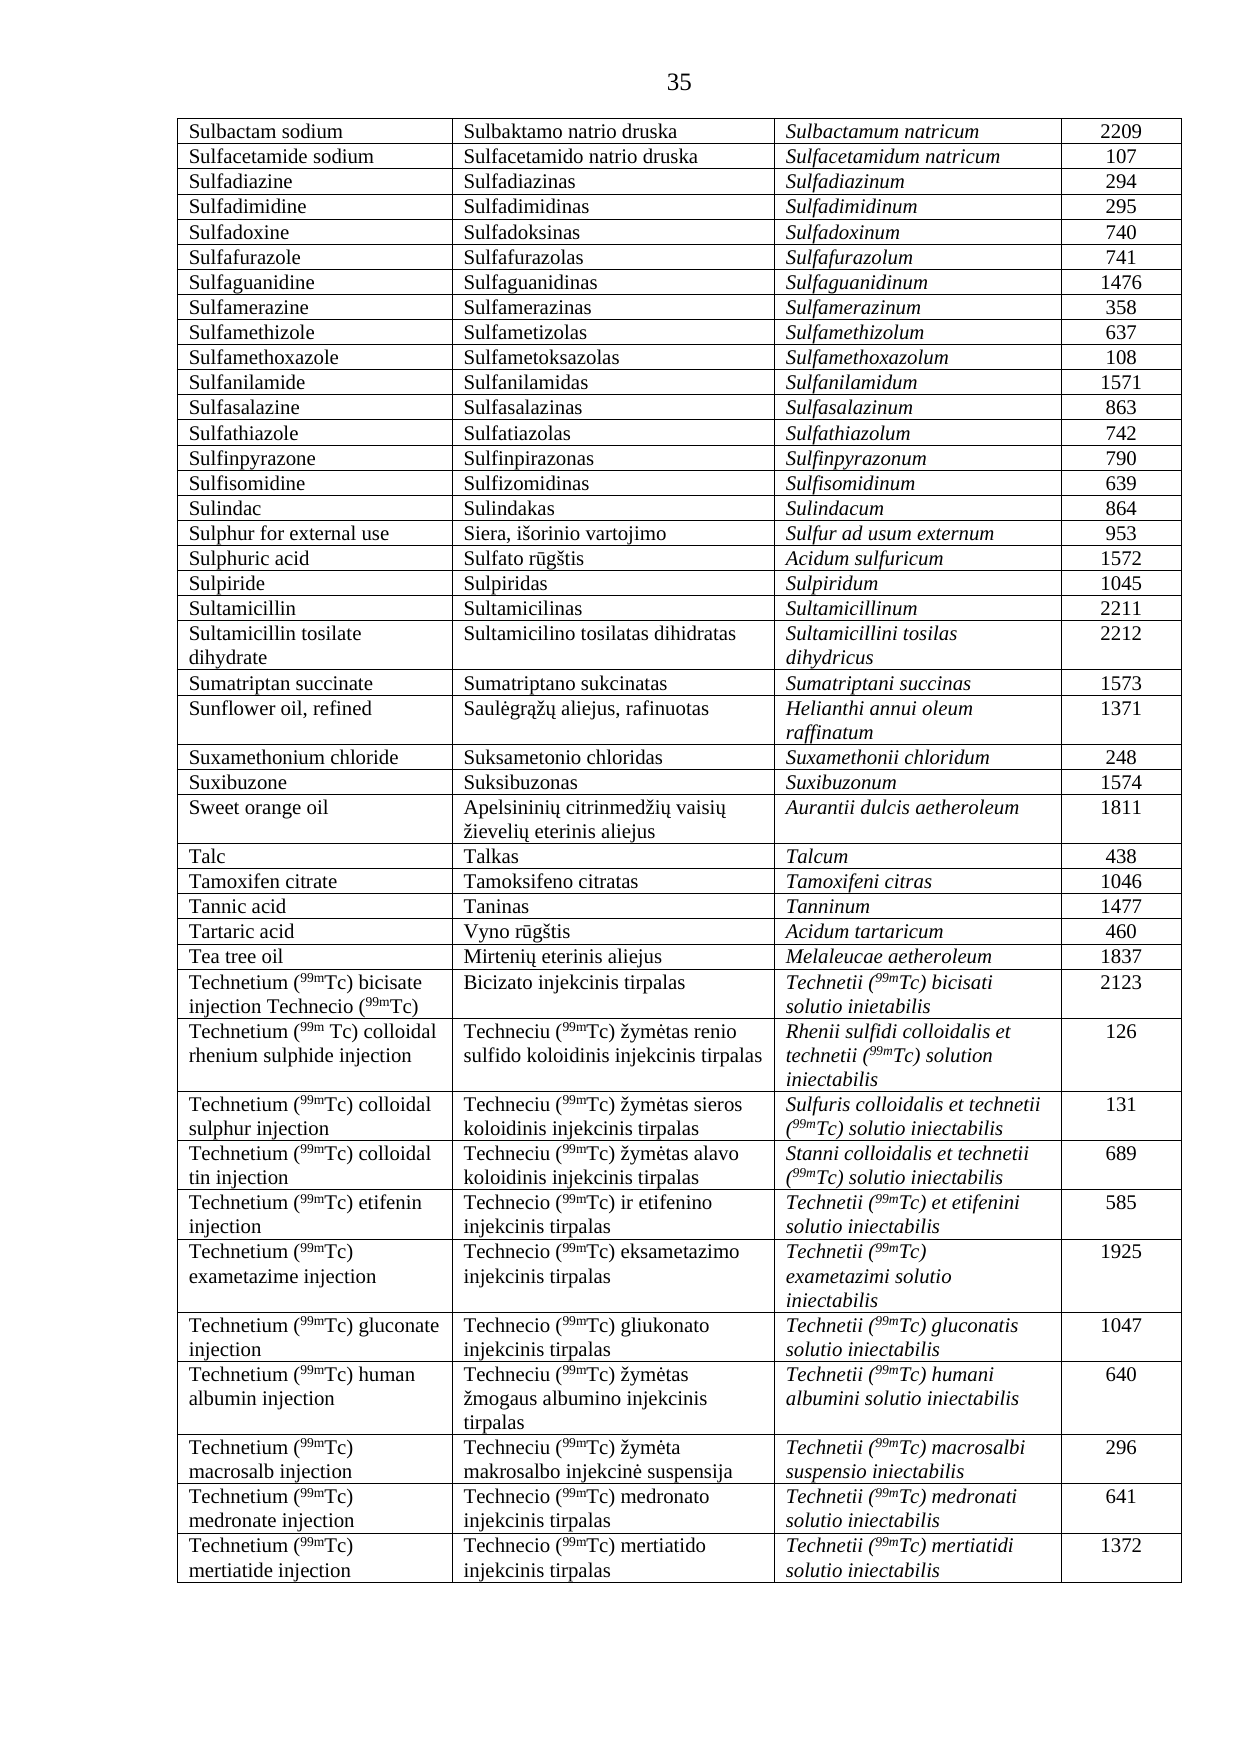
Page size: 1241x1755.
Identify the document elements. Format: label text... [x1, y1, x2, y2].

table_cell Sultamicillin [178, 596, 452, 620]
table_cell Sulfizomidinas [453, 471, 774, 495]
table_cell Sulfisomidine [178, 471, 452, 495]
table_cell 1925 [1062, 1240, 1181, 1312]
table_cell Technetium (99m Tc) colloidal rhenium sulphide injection [178, 1019, 452, 1091]
table_cell Sulfadimidinas [453, 195, 774, 218]
table_cell 741 [1062, 245, 1181, 269]
table_cell Technecio (99mTc) ir etifenino injekcinis tirpalas [453, 1190, 774, 1238]
table_cell 1811 [1062, 795, 1181, 843]
table_cell Sulbactam sodium [178, 119, 452, 143]
table_cell Sulfadimidinum [775, 195, 1061, 218]
table_cell Techneciu (99mTc) žymėtas sieros koloidinis injekcinis tirpalas [453, 1092, 774, 1140]
table_cell 2211 [1062, 596, 1181, 620]
table_cell Sulfasalazine [178, 395, 452, 419]
table_cell Sulfacetamide sodium [178, 144, 452, 168]
table_cell Techneciu (99mTc) žymėtas žmogaus albumino injekcinis tirpalas [453, 1362, 774, 1434]
table_cell 126 [1062, 1019, 1181, 1091]
table_cell Stanni colloidalis et technetii (99mTc) solutio iniectabilis [775, 1141, 1061, 1189]
table_cell Sulfamerazinas [453, 295, 774, 319]
table_cell Sulfathiazole [178, 420, 452, 444]
table_cell Sulfato rūgštis [453, 546, 774, 570]
table_cell Sulfadoksinas [453, 220, 774, 244]
table_cell Technecio (99mTc) mertiatido injekcinis tirpalas [453, 1534, 774, 1582]
table_cell Sulindakas [453, 496, 774, 520]
table_cell Technetii (99mTc) mertiatidi solutio iniectabilis [775, 1534, 1061, 1582]
table_cell Sulpiridum [775, 571, 1061, 595]
table_cell Suxamethonii chloridum [775, 745, 1061, 769]
table_cell 1371 [1062, 696, 1181, 744]
table_cell Technetium (99mTc) bicisate injection Technecio (99mTc) [178, 970, 452, 1018]
table_cell 2212 [1062, 621, 1181, 669]
table_cell Sulfisomidinum [775, 471, 1061, 495]
table_cell Sulpiridas [453, 571, 774, 595]
table_cell Sulfamethoxazole [178, 345, 452, 369]
table_cell Technetium (99mTc) colloidal sulphur injection [178, 1092, 452, 1140]
table_cell Rhenii sulfidi colloidalis et technetii (99mTc) solution iniectabilis [775, 1019, 1061, 1091]
table_cell Sulfadiazine [178, 169, 452, 193]
table_cell Bicizato injekcinis tirpalas [453, 970, 774, 1018]
table_cell Sulfanilamide [178, 370, 452, 394]
table_cell Technetium (99mTc) colloidal tin injection [178, 1141, 452, 1189]
table_cell Technetii (99mTc) exametazimi solutio iniectabilis [775, 1240, 1061, 1312]
table_cell 1045 [1062, 571, 1181, 595]
table_cell Sulfaguanidine [178, 270, 452, 294]
table_cell 438 [1062, 844, 1181, 868]
table_cell Sulfamethizole [178, 320, 452, 344]
table_cell Tamoxifeni citras [775, 869, 1061, 893]
table_cell Sulfaguanidinas [453, 270, 774, 294]
table_cell Suksibuzonas [453, 770, 774, 794]
table_cell Apelsininių citrinmedžių vaisių žievelių eterinis aliejus [453, 795, 774, 843]
table_cell Sulfinpyrazone [178, 446, 452, 469]
table_cell Technecio (99mTc) gliukonato injekcinis tirpalas [453, 1313, 774, 1361]
table_cell Suxibuzonum [775, 770, 1061, 794]
table_cell 1372 [1062, 1534, 1181, 1582]
table_cell 641 [1062, 1484, 1181, 1532]
table_cell Tamoksifeno citratas [453, 869, 774, 893]
table_cell 294 [1062, 169, 1181, 193]
table_cell Helianthi annui oleum raffinatum [775, 696, 1061, 744]
table_cell 108 [1062, 345, 1181, 369]
table_cell Technetii (99mTc) medronati solutio iniectabilis [775, 1484, 1061, 1532]
table_cell Sulfamerazinum [775, 295, 1061, 319]
table_cell 460 [1062, 919, 1181, 943]
table_cell 1571 [1062, 370, 1181, 394]
table_cell Sunflower oil, refined [178, 696, 452, 744]
table_cell Technetii (99mTc) et etifenini solutio iniectabilis [775, 1190, 1061, 1238]
table_cell Sulfanilamidum [775, 370, 1061, 394]
table_cell Sumatriptano sukcinatas [453, 670, 774, 694]
table_cell Technetium (99mTc) medronate injection [178, 1484, 452, 1532]
table_cell Sultamicillini tosilas dihydricus [775, 621, 1061, 669]
table_cell Sulfuris colloidalis et technetii (99mTc) solutio iniectabilis [775, 1092, 1061, 1140]
table_cell Technetium (99mTc) macrosalb injection [178, 1435, 452, 1483]
table_cell Sulfadiazinum [775, 169, 1061, 193]
table_cell 248 [1062, 745, 1181, 769]
table_cell 296 [1062, 1435, 1181, 1483]
table_cell Acidum tartaricum [775, 919, 1061, 943]
table_cell Tannic acid [178, 894, 452, 918]
table_cell Sulphur for external use [178, 521, 452, 545]
table_cell Sweet orange oil [178, 795, 452, 843]
table_cell Sulfatiazolas [453, 420, 774, 444]
table_cell Sulfafurazolas [453, 245, 774, 269]
table_cell 1572 [1062, 546, 1181, 570]
table_cell 1573 [1062, 670, 1181, 694]
table_cell Sulfathiazolum [775, 420, 1061, 444]
table_cell Tanninum [775, 894, 1061, 918]
table_cell Suksametonio chloridas [453, 745, 774, 769]
table_cell Sultamicilinas [453, 596, 774, 620]
table_cell Sulindac [178, 496, 452, 520]
table_cell 689 [1062, 1141, 1181, 1189]
table_cell 742 [1062, 420, 1181, 444]
table_cell Technetium (99mTc) etifenin injection [178, 1190, 452, 1238]
table_cell Tartaric acid [178, 919, 452, 943]
table_cell 740 [1062, 220, 1181, 244]
table_cell Sulfadoxine [178, 220, 452, 244]
table_cell Sulfacetamidum natricum [775, 144, 1061, 168]
table_cell Technetium (99mTc) gluconate injection [178, 1313, 452, 1361]
table_cell 953 [1062, 521, 1181, 545]
table_cell Sulindacum [775, 496, 1061, 520]
table_cell Sulfaguanidinum [775, 270, 1061, 294]
table_cell 131 [1062, 1092, 1181, 1140]
table_cell 1047 [1062, 1313, 1181, 1361]
table_cell Technetium (99mTc) human albumin injection [178, 1362, 452, 1434]
table_cell 358 [1062, 295, 1181, 319]
table_cell Sulfinpyrazonum [775, 446, 1061, 469]
table_cell 1477 [1062, 894, 1181, 918]
table_cell Sulfafurazole [178, 245, 452, 269]
table_cell Technetii (99mTc) bicisati solutio inietabilis [775, 970, 1061, 1018]
table_cell Aurantii dulcis aetheroleum [775, 795, 1061, 843]
table_cell Sulbaktamo natrio druska [453, 119, 774, 143]
table_cell 640 [1062, 1362, 1181, 1434]
table_cell 864 [1062, 496, 1181, 520]
table_cell Sultamicillin tosilate dihydrate [178, 621, 452, 669]
table_cell Sulfadiazinas [453, 169, 774, 193]
table_cell Sulfamethizolum [775, 320, 1061, 344]
table_cell Technecio (99mTc) eksametazimo injekcinis tirpalas [453, 1240, 774, 1312]
table_cell 1046 [1062, 869, 1181, 893]
table_cell Sulfafurazolum [775, 245, 1061, 269]
table_cell Sulfametizolas [453, 320, 774, 344]
table_cell 2123 [1062, 970, 1181, 1018]
table_cell Technetii (99mTc) humani albumini solutio iniectabilis [775, 1362, 1061, 1434]
table_cell Sulphuric acid [178, 546, 452, 570]
table_cell Sulfasalazinas [453, 395, 774, 419]
table_cell Sulbactamum natricum [775, 119, 1061, 143]
table_cell Talkas [453, 844, 774, 868]
table_cell Acidum sulfuricum [775, 546, 1061, 570]
table_cell Sultamicillinum [775, 596, 1061, 620]
table_cell Siera, išorinio vartojimo [453, 521, 774, 545]
table_cell Technecio (99mTc) medronato injekcinis tirpalas [453, 1484, 774, 1532]
table_cell Suxibuzone [178, 770, 452, 794]
table_cell Talcum [775, 844, 1061, 868]
table_cell Tamoxifen citrate [178, 869, 452, 893]
table_cell 2209 [1062, 119, 1181, 143]
table_cell Technetium (99mTc) mertiatide injection [178, 1534, 452, 1582]
table_cell Technetii (99mTc) gluconatis solutio iniectabilis [775, 1313, 1061, 1361]
table_cell Mirtenių eterinis aliejus [453, 945, 774, 968]
table_cell Techneciu (99mTc) žymėtas alavo koloidinis injekcinis tirpalas [453, 1141, 774, 1189]
table_cell 1837 [1062, 945, 1181, 968]
table_cell Sulfur ad usum externum [775, 521, 1061, 545]
table_cell Sulpiride [178, 571, 452, 595]
table_cell Saulėgrąžų aliejus, rafinuotas [453, 696, 774, 744]
table_cell Sulfanilamidas [453, 370, 774, 394]
table_cell Melaleucae aetheroleum [775, 945, 1061, 968]
table_cell Sumatriptani succinas [775, 670, 1061, 694]
table_cell 790 [1062, 446, 1181, 469]
table_cell Sulfadimidine [178, 195, 452, 218]
table_cell Techneciu (99mTc) žymėta makrosalbo injekcinė suspensija [453, 1435, 774, 1483]
table_cell Technetii (99mTc) macrosalbi suspensio iniectabilis [775, 1435, 1061, 1483]
table_cell 1476 [1062, 270, 1181, 294]
table_cell 107 [1062, 144, 1181, 168]
table_cell Vyno rūgštis [453, 919, 774, 943]
table_cell Sulfadoxinum [775, 220, 1061, 244]
table_cell Suxamethonium chloride [178, 745, 452, 769]
table_cell Taninas [453, 894, 774, 918]
table_cell Talc [178, 844, 452, 868]
table_cell 585 [1062, 1190, 1181, 1238]
table_cell Sulfasalazinum [775, 395, 1061, 419]
table_cell 639 [1062, 471, 1181, 495]
table_cell Sulfamerazine [178, 295, 452, 319]
table_cell 1574 [1062, 770, 1181, 794]
table_cell Sumatriptan succinate [178, 670, 452, 694]
table_cell Tea tree oil [178, 945, 452, 968]
table_cell Sulfinpirazonas [453, 446, 774, 469]
table_cell Sulfametoksazolas [453, 345, 774, 369]
table_cell 295 [1062, 195, 1181, 218]
table_cell Technetium (99mTc) exametazime injection [178, 1240, 452, 1312]
table_cell Sulfacetamido natrio druska [453, 144, 774, 168]
table_cell Sulfamethoxazolum [775, 345, 1061, 369]
table_cell 637 [1062, 320, 1181, 344]
table_cell Sultamicilino tosilatas dihidratas [453, 621, 774, 669]
table_cell 863 [1062, 395, 1181, 419]
table_cell Techneciu (99mTc) žymėtas renio sulfido koloidinis injekcinis tirpalas [453, 1019, 774, 1091]
